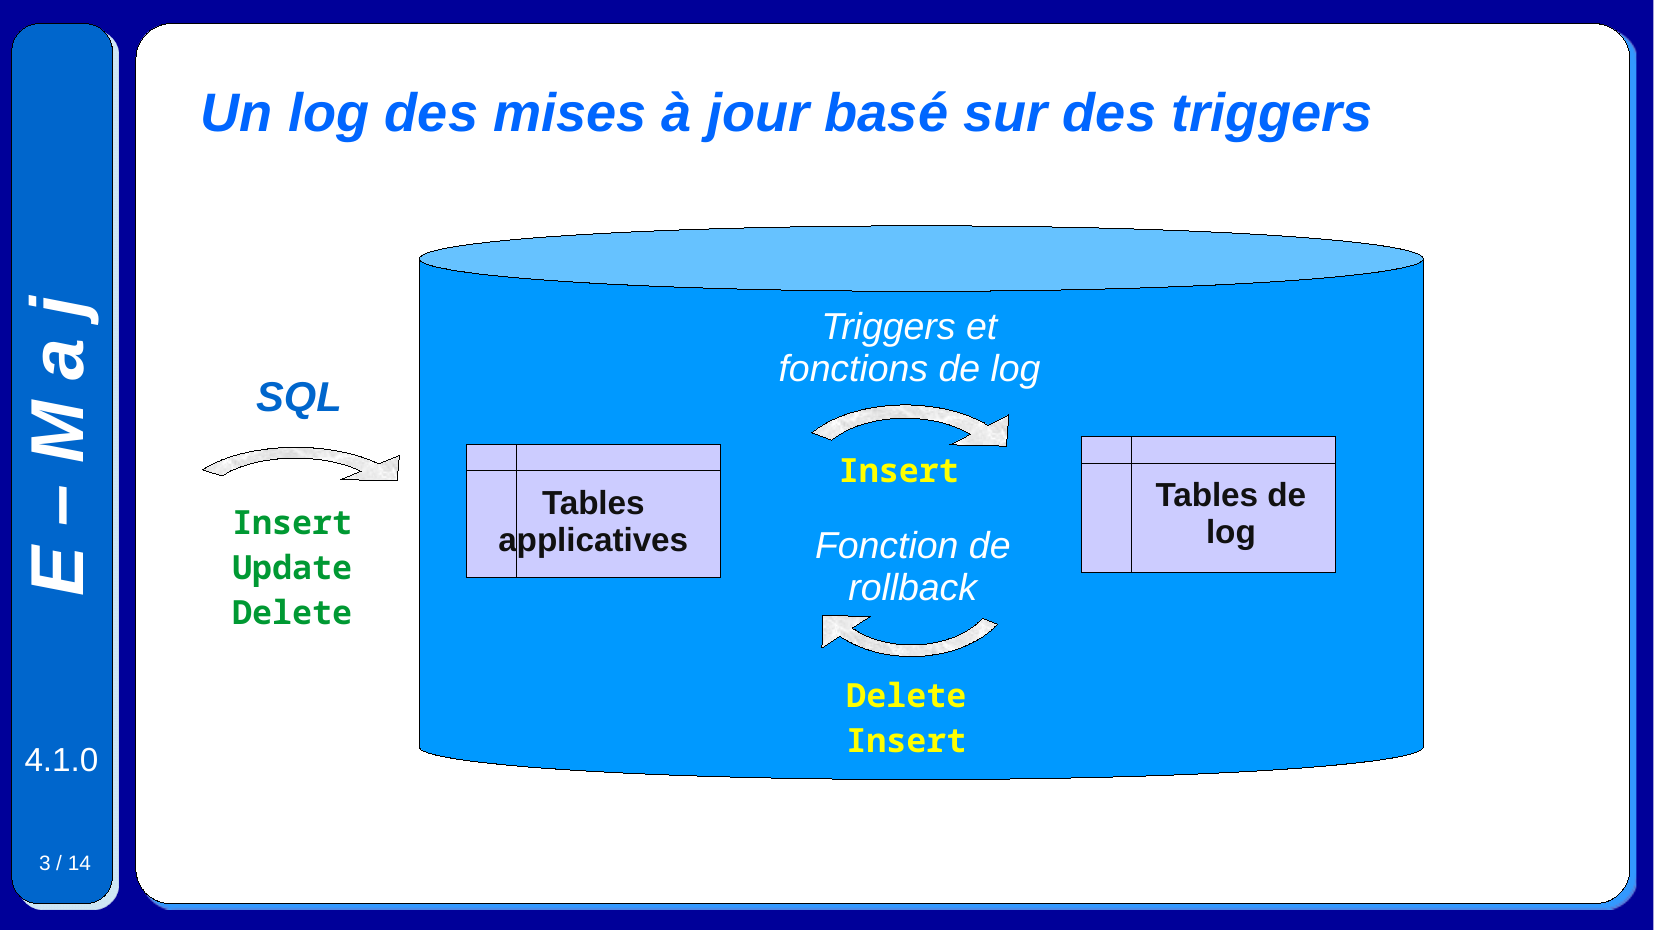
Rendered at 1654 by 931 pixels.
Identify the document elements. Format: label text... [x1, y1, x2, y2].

text_box Insert Update Delete [183, 491, 402, 626]
text_box Insert [817, 439, 981, 494]
text_box Fonction de rollback [755, 516, 1070, 616]
text_box Triggers et fonctions de log [761, 298, 1058, 398]
text_box Tables applicatives [448, 476, 739, 569]
text_box [419, 260, 1424, 780]
text_box SQL [194, 366, 404, 428]
title Un log des mises à jour basé sur des triggers [200, 34, 1575, 191]
text_box Delete Insert [802, 664, 1010, 759]
text_box Tables de log [1138, 468, 1323, 561]
text_box [202, 447, 400, 481]
